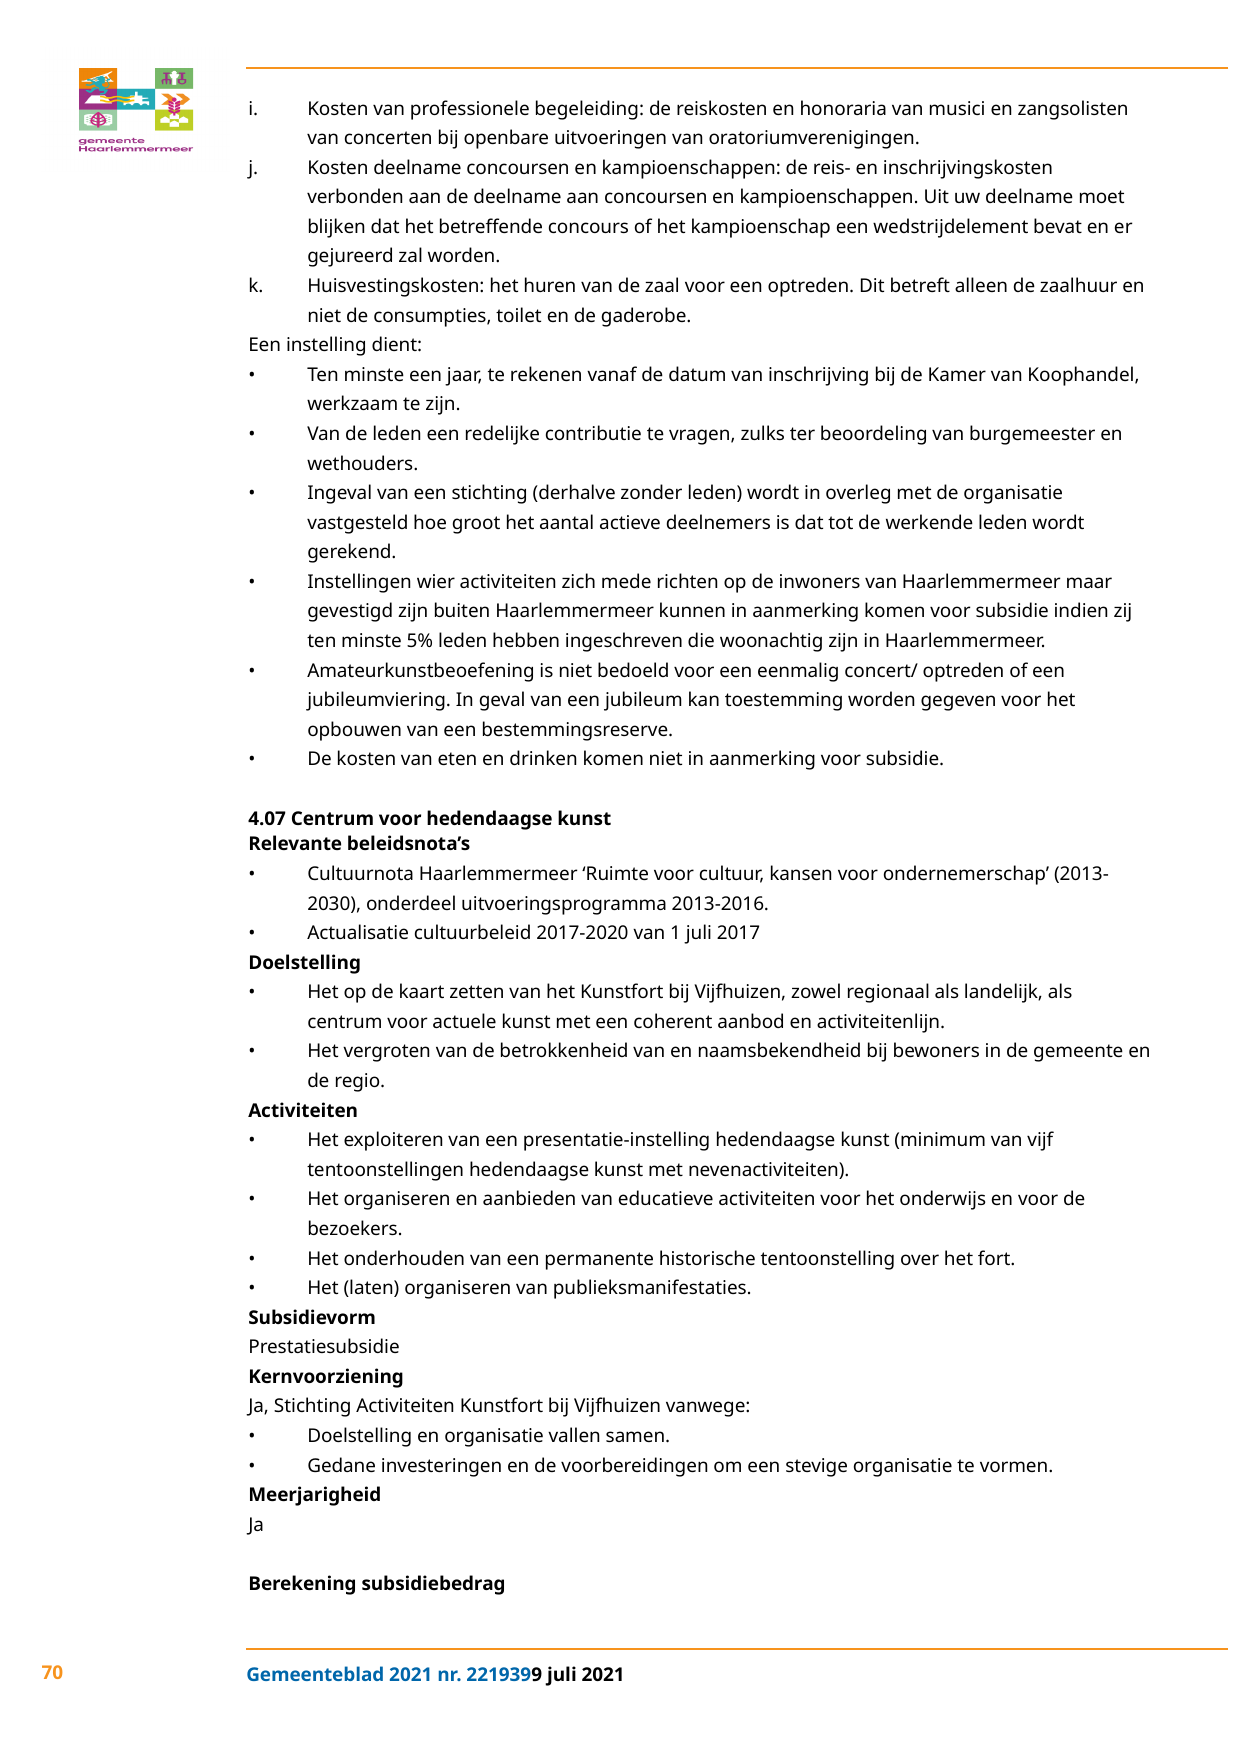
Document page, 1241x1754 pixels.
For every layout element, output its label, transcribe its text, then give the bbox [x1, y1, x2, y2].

text Meerjarigheid [248, 1481, 1152, 1507]
list Instellingen wier activiteiten zich mede richten op de inwoners van Haarlemmermeer maar gevestigd zijn buiten Haarlemmermeer kunnen in aanmerking komen voor subsidie indien zij ten minste 5% leden hebben ingeschreven die woonachtig zijn in Haarlemmermeer. [248, 568, 1152, 653]
list Ten minste een jaar, te rekenen vanaf de datum van inschrijving bij de Kamer van Koophandel, werkzaam te zijn. [248, 361, 1152, 416]
list Het vergroten van de betrokkenheid van en naamsbekendheid bij bewoners in de gemeente en de regio. [248, 1038, 1152, 1093]
picture [41, 47, 231, 172]
text Berekening subsidiebedrag [248, 1570, 1152, 1596]
text 4.07 Centrum voor hedendaagse kunst [248, 805, 1152, 831]
list Ingeval van een stichting (derhalve zonder leden) wordt in overleg met de organisatie vastgesteld hoe groot het aantal actieve deelnemers is dat tot de werkende leden wordt gerekend. [248, 479, 1152, 564]
text Doelstelling [248, 949, 1152, 974]
list Huisvestingskosten: het huren van de zaal voor een optreden. Dit betreft alleen de zaalhuur en niet de consumpties, toilet en de gaderobe. [248, 272, 1152, 328]
list Kosten deelname concoursen en kampioenschappen: de reis- en inschrijvingskosten verbonden aan de deelname aan concoursen en kampioenschappen. Uit uw deelname moet blijken dat het betreffende concours of het kampioenschap een wedstrijdelement bevat en er gejureerd zal worden. [248, 154, 1152, 268]
list Gedane investeringen en de voorbereidingen om een stevige organisatie te vormen. [248, 1452, 1152, 1477]
text Ja, Stichting Activiteiten Kunstfort bij Vijfhuizen vanwege: [248, 1393, 1152, 1418]
list Het organiseren en aanbieden van educatieve activiteiten voor het onderwijs en voor de bezoekers. [248, 1186, 1152, 1241]
list Het op de kaart zetten van het Kunstfort bij Vijfhuizen, zowel regionaal als landelijk, als centrum voor actuele kunst met een coherent aanbod en activiteitenlijn. [248, 978, 1152, 1034]
text Kernvoorziening [248, 1363, 1152, 1389]
list Het onderhouden van een permanente historische tentoonstelling over het fort. [248, 1245, 1152, 1270]
list Cultuurnota Haarlemmermeer ‘Ruimte voor cultuur, kansen voor ondernemerschap’ (2013- 2030), onderdeel uitvoeringsprogramma 2013-2016. [248, 860, 1152, 915]
list Actualisatie cultuurbeleid 2017-2020 van 1 juli 2017 [248, 919, 1152, 945]
list Van de leden een redelijke contributie te vragen, zulks ter beoordeling van burgemeester en wethouders. [248, 420, 1152, 476]
text Ja [248, 1511, 1152, 1537]
text Subsidievorm [248, 1304, 1152, 1329]
text Relevante beleidsnota’s [248, 831, 1152, 856]
list Doelstelling en organisatie vallen samen. [248, 1422, 1152, 1448]
list Het (laten) organiseren van publieksmanifestaties. [248, 1274, 1152, 1300]
list Kosten van professionele begeleiding: de reiskosten en honoraria van musici en zangsolisten van concerten bij openbare uitvoeringen van oratoriumverenigingen. [248, 95, 1152, 150]
text Activiteiten [248, 1097, 1152, 1122]
text Prestatiesubsidie [248, 1333, 1152, 1359]
list Het exploiteren van een presentatie-instelling hedendaagse kunst (minimum van vijf tentoonstellingen hedendaagse kunst met nevenactiviteiten). [248, 1126, 1152, 1182]
text Een instelling dient: [248, 331, 1152, 357]
list De kosten van eten en drinken komen niet in aanmerking voor subsidie. [248, 746, 1152, 771]
list Amateurkunstbeoefening is niet bedoeld voor een eenmalig concert/ optreden of een jubileumviering. In geval van een jubileum kan toestemming worden gegeven voor het opbouwen van een bestemmingsreserve. [248, 657, 1152, 742]
